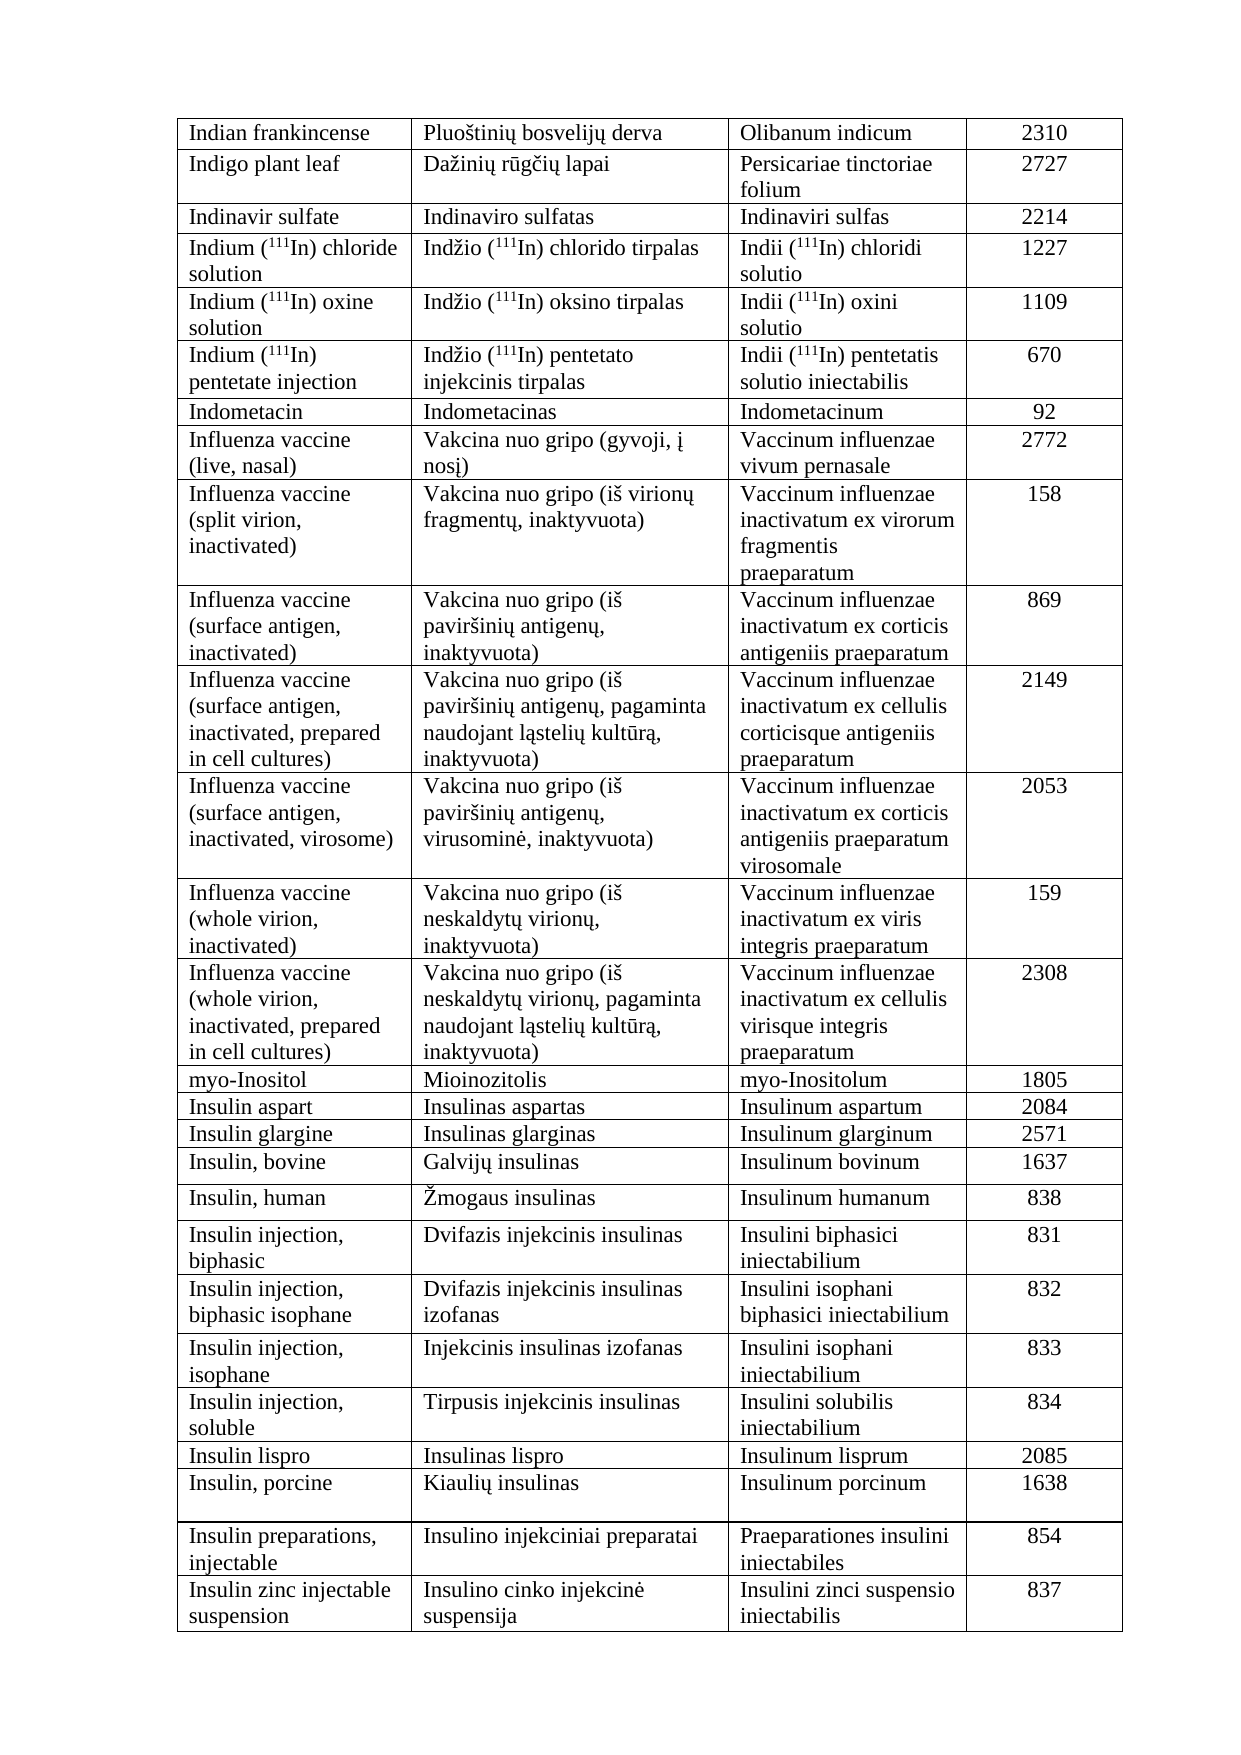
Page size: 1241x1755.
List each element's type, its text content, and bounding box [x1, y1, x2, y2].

table_cell Pluoštinių bosvelijų derva [412, 119, 728, 149]
table_cell Olibanum indicum [729, 119, 966, 149]
table_cell Insulin, bovine [178, 1148, 411, 1183]
table_cell Insulin lispro [178, 1442, 411, 1468]
table_cell 831 [967, 1221, 1122, 1274]
table_cell 159 [967, 879, 1122, 958]
table_cell Indigo plant leaf [178, 150, 411, 202]
table_cell Influenza vaccine (whole virion, inactivated) [178, 879, 411, 958]
table_cell 2084 [967, 1093, 1122, 1119]
table_cell Žmogaus insulinas [412, 1185, 728, 1220]
table_cell Indii (111In) oxini solutio [729, 288, 966, 340]
table_cell Insulino cinko injekcinė suspensija [412, 1576, 728, 1631]
table_cell Vakcina nuo gripo (iš paviršinių antigenų, pagaminta naudojant ląstelių kultūrą, inaktyvuota) [412, 666, 728, 772]
table_cell 2310 [967, 119, 1122, 149]
table_cell Indometacinum [729, 399, 966, 425]
table_cell Vakcina nuo gripo (iš paviršinių antigenų, inaktyvuota) [412, 586, 728, 665]
table_cell Indometacin [178, 399, 411, 425]
table_cell Vakcina nuo gripo (iš virionų fragmentų, inaktyvuota) [412, 480, 728, 585]
table_cell Insulin, human [178, 1185, 411, 1220]
table_cell Insulin injection, isophane [178, 1334, 411, 1387]
table_cell Vakcina nuo gripo (iš paviršinių antigenų, virusominė, inaktyvuota) [412, 773, 728, 878]
table_cell Indinaviro sulfatas [412, 204, 728, 233]
table_cell Tirpusis injekcinis insulinas [412, 1388, 728, 1441]
table_cell Vakcina nuo gripo (gyvoji, į nosį) [412, 426, 728, 478]
table_cell Influenza vaccine (split virion, inactivated) [178, 480, 411, 585]
table_cell Dvifazis injekcinis insulinas izofanas [412, 1275, 728, 1333]
table_cell Indium (111In) pentetate injection [178, 341, 411, 397]
table_cell 854 [967, 1523, 1122, 1575]
table_cell Insulinum aspartum [729, 1093, 966, 1119]
table_cell Vaccinum influenzae inactivatum ex cellulis corticisque antigeniis praeparatum [729, 666, 966, 772]
table_cell Influenza vaccine (surface antigen, inactivated, virosome) [178, 773, 411, 878]
table_cell 2308 [967, 959, 1122, 1064]
table_cell Insulin preparations, injectable [178, 1523, 411, 1575]
table_cell Insulinum humanum [729, 1185, 966, 1220]
table_cell 1637 [967, 1148, 1122, 1183]
table_cell Galvijų insulinas [412, 1148, 728, 1183]
table_cell Insulin, porcine [178, 1469, 411, 1521]
table_cell 92 [967, 399, 1122, 425]
table_cell 2571 [967, 1120, 1122, 1147]
table_cell Insulin injection, biphasic [178, 1221, 411, 1274]
table_cell Insulin aspart [178, 1093, 411, 1119]
table_cell Indium (111In) chloride solution [178, 234, 411, 287]
table_cell Insulini isophani biphasici iniectabilium [729, 1275, 966, 1333]
table_cell Indžio (111In) pentetato injekcinis tirpalas [412, 341, 728, 397]
table_cell Vaccinum influenzae inactivatum ex virorum fragmentis praeparatum [729, 480, 966, 585]
table_cell 158 [967, 480, 1122, 585]
table_cell 2727 [967, 150, 1122, 202]
table_cell Indinavir sulfate [178, 204, 411, 233]
table_cell Insulini biphasici iniectabilium [729, 1221, 966, 1274]
table_cell Indometacinas [412, 399, 728, 425]
table_cell Indian frankincense [178, 119, 411, 149]
table_cell Vaccinum influenzae vivum pernasale [729, 426, 966, 478]
table_cell Vakcina nuo gripo (iš neskaldytų virionų, inaktyvuota) [412, 879, 728, 958]
table_cell Insulini zinci suspensio iniectabilis [729, 1576, 966, 1631]
table_cell Indžio (111In) oksino tirpalas [412, 288, 728, 340]
table_cell Insulinum glarginum [729, 1120, 966, 1147]
table_cell Influenza vaccine (surface antigen, inactivated, prepared in cell cultures) [178, 666, 411, 772]
table_cell 1227 [967, 234, 1122, 287]
table_cell Insulinas aspartas [412, 1093, 728, 1119]
table_cell Influenza vaccine (whole virion, inactivated, prepared in cell cultures) [178, 959, 411, 1064]
table_cell 670 [967, 341, 1122, 397]
table_cell Injekcinis insulinas izofanas [412, 1334, 728, 1387]
table_cell Influenza vaccine (surface antigen, inactivated) [178, 586, 411, 665]
table_cell myo-Inositol [178, 1066, 411, 1092]
table_cell Vakcina nuo gripo (iš neskaldytų virionų, pagaminta naudojant ląstelių kultūrą, inaktyvuota) [412, 959, 728, 1064]
table_cell Insulino injekciniai preparatai [412, 1523, 728, 1575]
table_cell Dažinių rūgčių lapai [412, 150, 728, 202]
table_cell Insulin zinc injectable suspension [178, 1576, 411, 1631]
table_cell Insulin injection, biphasic isophane [178, 1275, 411, 1333]
table_cell 838 [967, 1185, 1122, 1220]
table_cell Persicariae tinctoriae folium [729, 150, 966, 202]
table_cell Dvifazis injekcinis insulinas [412, 1221, 728, 1274]
table_cell Vaccinum influenzae inactivatum ex corticis antigeniis praeparatum [729, 586, 966, 665]
table_cell Insulinas lispro [412, 1442, 728, 1468]
table_cell Insulinas glarginas [412, 1120, 728, 1147]
table_cell 837 [967, 1576, 1122, 1631]
table_cell myo-Inositolum [729, 1066, 966, 1092]
table_cell 832 [967, 1275, 1122, 1333]
table_cell Kiaulių insulinas [412, 1469, 728, 1521]
table_cell Insulin injection, soluble [178, 1388, 411, 1441]
table_cell 1638 [967, 1469, 1122, 1521]
table_cell 2085 [967, 1442, 1122, 1468]
table_cell Insulinum bovinum [729, 1148, 966, 1183]
table_cell 2053 [967, 773, 1122, 878]
table_cell Indium (111In) oxine solution [178, 288, 411, 340]
table_cell Indii (111In) chloridi solutio [729, 234, 966, 287]
table_cell 2772 [967, 426, 1122, 478]
table_cell 1109 [967, 288, 1122, 340]
table_cell Praeparationes insulini iniectabiles [729, 1523, 966, 1575]
table_cell Insulini isophani iniectabilium [729, 1334, 966, 1387]
table_cell 834 [967, 1388, 1122, 1441]
table_cell 833 [967, 1334, 1122, 1387]
table_cell Insulinum lisprum [729, 1442, 966, 1468]
table_cell Influenza vaccine (live, nasal) [178, 426, 411, 478]
table_cell Insulini solubilis iniectabilium [729, 1388, 966, 1441]
table_cell 2214 [967, 204, 1122, 233]
table_cell Insulin glargine [178, 1120, 411, 1147]
table_cell 2149 [967, 666, 1122, 772]
table_cell Insulinum porcinum [729, 1469, 966, 1521]
table_cell 1805 [967, 1066, 1122, 1092]
table_cell Indii (111In) pentetatis solutio iniectabilis [729, 341, 966, 397]
table_cell Indžio (111In) chlorido tirpalas [412, 234, 728, 287]
table_cell Mioinozitolis [412, 1066, 728, 1092]
table_cell Vaccinum influenzae inactivatum ex corticis antigeniis praeparatum virosomale [729, 773, 966, 878]
table_cell Vaccinum influenzae inactivatum ex viris integris praeparatum [729, 879, 966, 958]
table_cell Vaccinum influenzae inactivatum ex cellulis virisque integris praeparatum [729, 959, 966, 1064]
table_cell 869 [967, 586, 1122, 665]
table_cell Indinaviri sulfas [729, 204, 966, 233]
